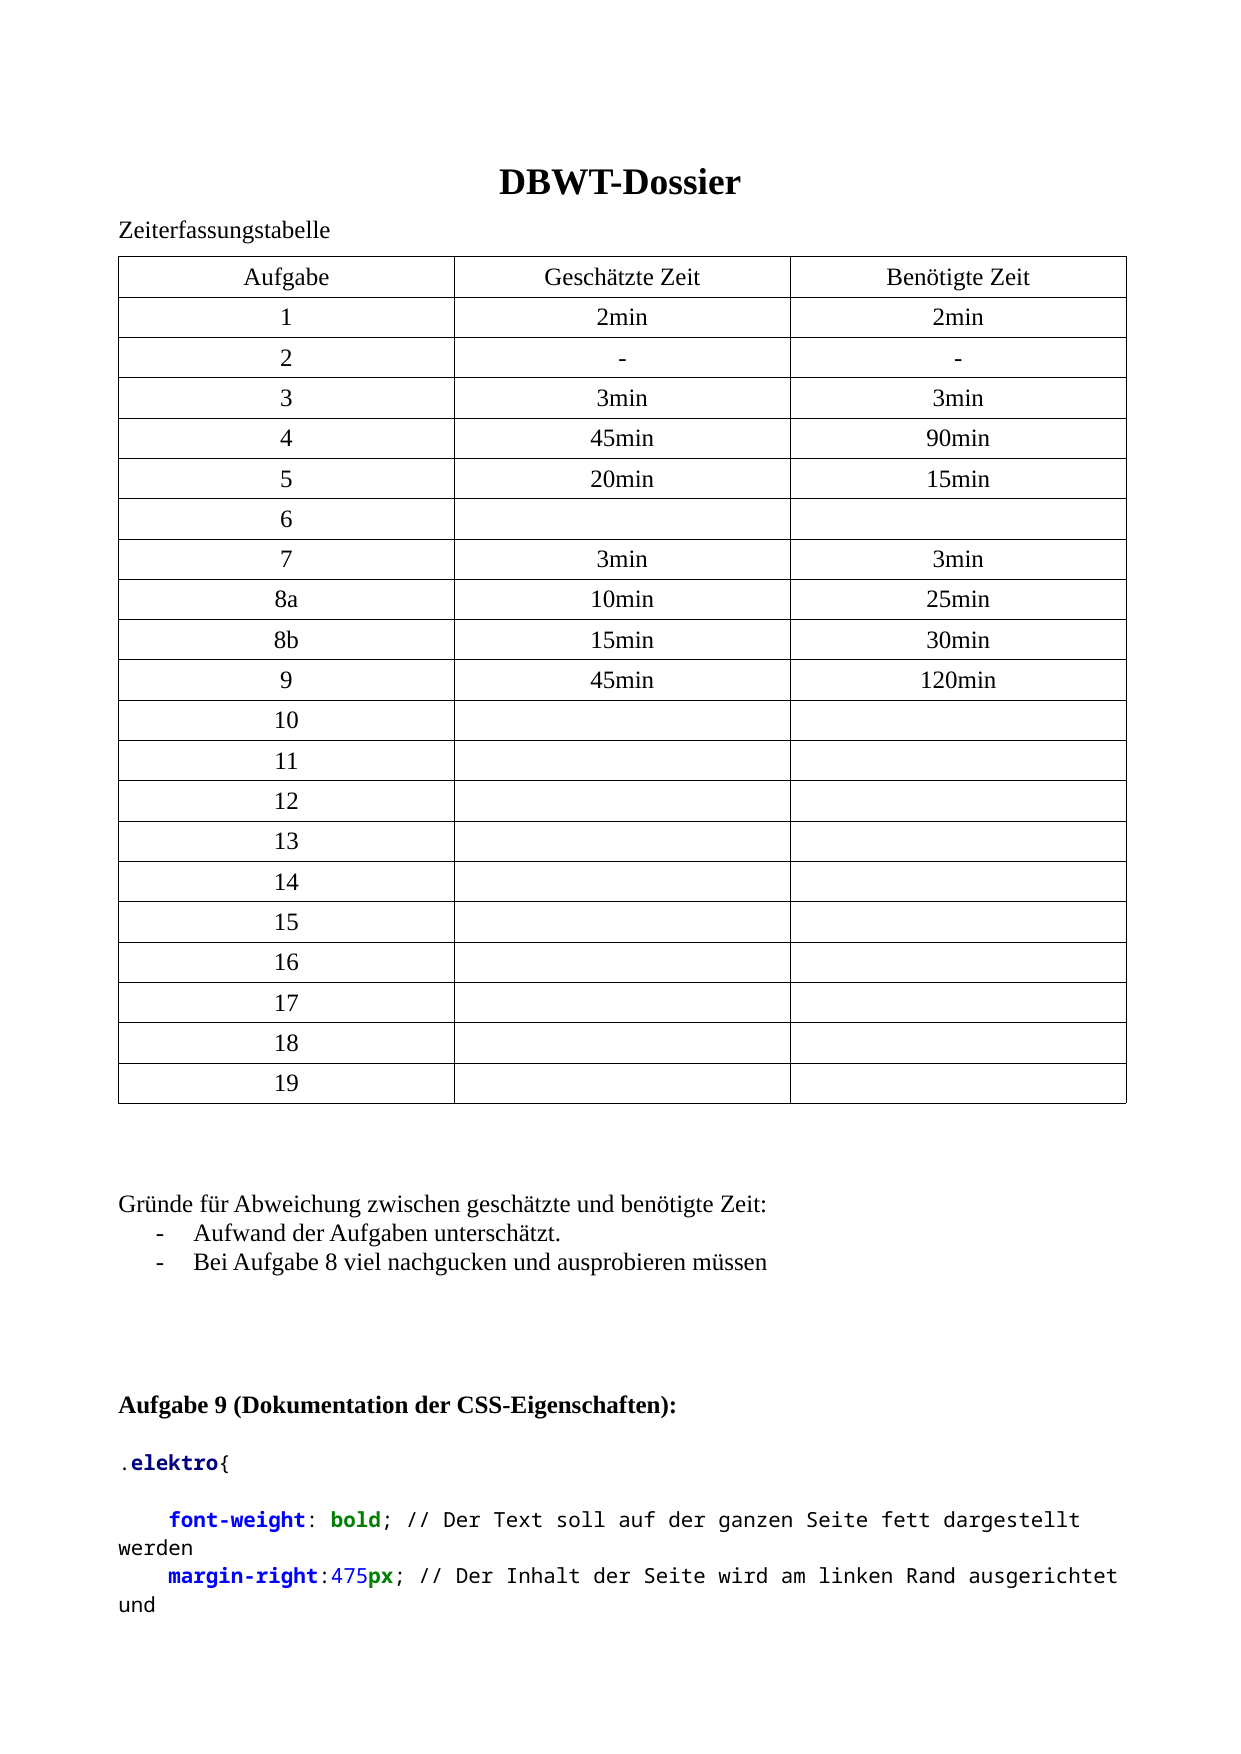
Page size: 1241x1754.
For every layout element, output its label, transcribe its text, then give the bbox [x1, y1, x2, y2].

table_cell 20min [455, 459, 790, 498]
table_cell [791, 862, 1126, 901]
table_cell 120min [791, 660, 1126, 700]
text DBWT-Dossier [118, 159, 1122, 202]
table_cell 15 [119, 902, 454, 942]
table_cell 25min [791, 580, 1126, 619]
table_header Geschätzte Zeit [455, 257, 790, 297]
table_cell [791, 983, 1126, 1022]
table_cell [455, 781, 790, 821]
table_cell [791, 1064, 1126, 1103]
table_cell 3min [455, 378, 790, 417]
table_cell 5 [119, 459, 454, 498]
list Aufwand der Aufgaben unterschätzt. [156, 1218, 1122, 1247]
table_cell 1 [119, 298, 454, 337]
table_cell 10 [119, 701, 454, 740]
table_cell 3 [119, 378, 454, 417]
table_cell [455, 499, 790, 538]
table_cell 8b [119, 620, 454, 659]
table_cell 45min [455, 660, 790, 700]
table_cell 11 [119, 741, 454, 780]
table_cell 3min [791, 378, 1126, 417]
table_cell [791, 822, 1126, 861]
table_cell 19 [119, 1064, 454, 1103]
table_cell 15min [791, 459, 1126, 498]
table_cell [455, 701, 790, 740]
table_cell 3min [455, 540, 790, 579]
table_cell [455, 1064, 790, 1103]
text Gründe für Abweichung zwischen geschätzte und benötigte Zeit: [118, 1189, 1122, 1218]
table_cell [791, 499, 1126, 538]
table_cell 8a [119, 580, 454, 619]
text Zeiterfassungstabelle [118, 215, 1122, 244]
text Aufgabe 9 (Dokumentation der CSS-Eigenschaften): [118, 1390, 1122, 1419]
table_cell [455, 902, 790, 942]
table_cell 2min [455, 298, 790, 337]
table_cell [791, 781, 1126, 821]
table_cell 18 [119, 1023, 454, 1062]
table_cell 16 [119, 943, 454, 982]
table_cell [791, 741, 1126, 780]
table_cell [455, 862, 790, 901]
table_cell [791, 943, 1126, 982]
table_cell [455, 741, 790, 780]
table_cell [455, 822, 790, 861]
table_cell 12 [119, 781, 454, 821]
table_cell 2 [119, 338, 454, 377]
table_cell 30min [791, 620, 1126, 659]
table_cell [791, 902, 1126, 942]
table_cell 13 [119, 822, 454, 861]
table_cell 45min [455, 419, 790, 458]
table_cell [455, 983, 790, 1022]
table_header Benötigte Zeit [791, 257, 1126, 297]
table_cell 6 [119, 499, 454, 538]
table_cell - [455, 338, 790, 377]
table_cell 90min [791, 419, 1126, 458]
table_cell 3min [791, 540, 1126, 579]
table_cell [791, 701, 1126, 740]
table_cell 17 [119, 983, 454, 1022]
table_header Aufgabe [119, 257, 454, 297]
text .elektro{ font-weight: bold; // Der Text soll auf der ganzen Seite fett dargestellt werden margin-right:475px; // Der Inhalt der Seite wird am linken Rand ausgerichtet und [118, 1448, 1122, 1618]
table_cell - [791, 338, 1126, 377]
table_cell 10min [455, 580, 790, 619]
table_cell 4 [119, 419, 454, 458]
table_cell [791, 1023, 1126, 1062]
table_cell [455, 943, 790, 982]
list Bei Aufgabe 8 viel nachgucken und ausprobieren müssen [156, 1247, 1122, 1275]
table_cell 2min [791, 298, 1126, 337]
table_cell 7 [119, 540, 454, 579]
table_cell 15min [455, 620, 790, 659]
table_cell 9 [119, 660, 454, 700]
table_cell [455, 1023, 790, 1062]
table_cell 14 [119, 862, 454, 901]
